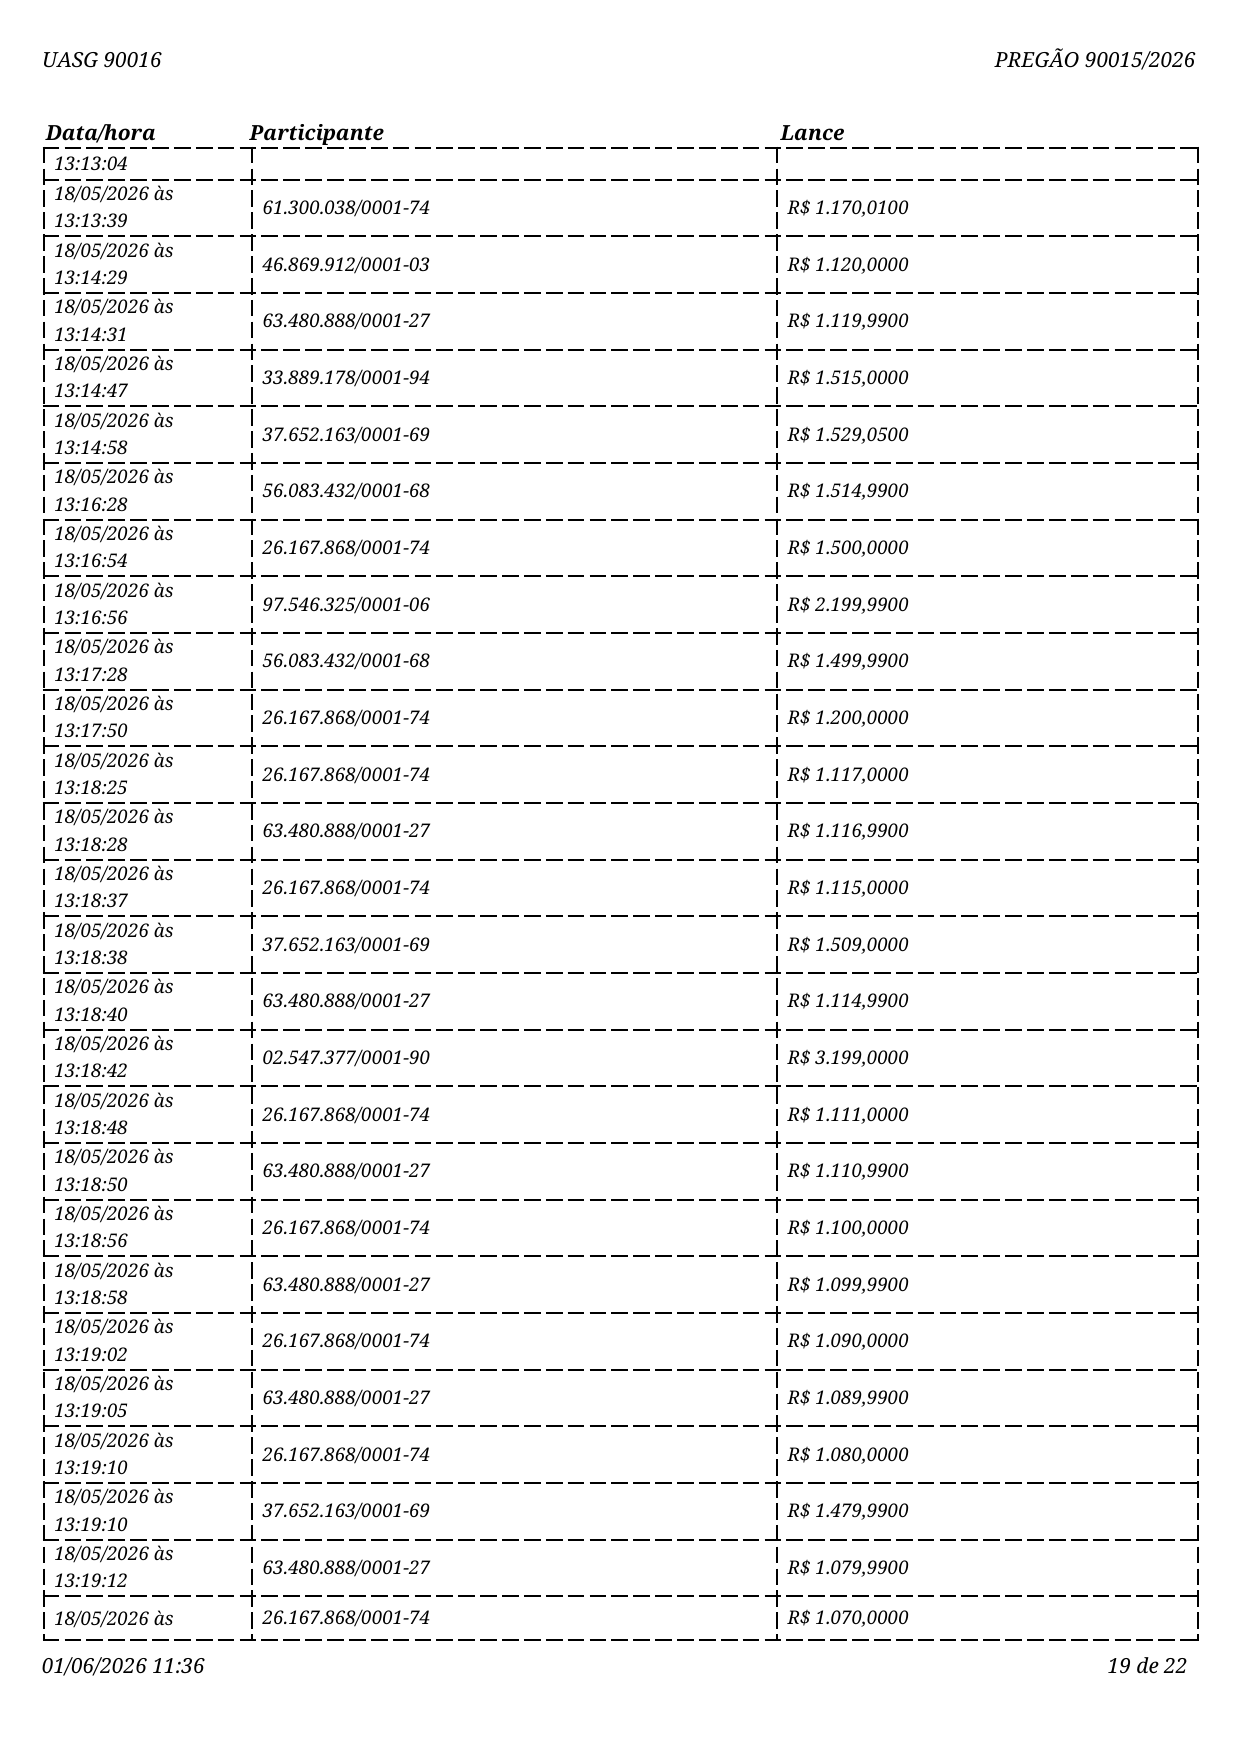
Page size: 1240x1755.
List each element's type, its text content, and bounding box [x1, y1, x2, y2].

table_cell 63.480.888/0001-27 [252, 1255, 777, 1312]
table_cell 18/05/2026 às 13:18:25 [44, 745, 252, 802]
table_cell R$ 1.114,9900 [777, 972, 1198, 1028]
table_cell R$ 1.120,0000 [777, 235, 1198, 292]
table_cell 26.167.868/0001-74 [252, 519, 777, 575]
table_cell R$ 1.116,9900 [777, 802, 1198, 858]
table_cell 26.167.868/0001-74 [252, 1312, 777, 1368]
table_cell 26.167.868/0001-74 [252, 1595, 777, 1639]
table_cell R$ 1.117,0000 [777, 745, 1198, 802]
table_cell [252, 147, 777, 178]
table_cell 97.546.325/0001-06 [252, 575, 777, 632]
table_cell 46.869.912/0001-03 [252, 235, 777, 292]
table_cell 18/05/2026 às 13:18:37 [44, 859, 252, 915]
table_cell R$ 1.200,0000 [777, 689, 1198, 745]
table_cell R$ 1.515,0000 [777, 349, 1198, 405]
table_cell R$ 1.100,0000 [777, 1199, 1198, 1255]
table_cell R$ 1.514,9900 [777, 462, 1198, 518]
table_cell 18/05/2026 às 13:16:28 [44, 462, 252, 518]
table_cell 63.480.888/0001-27 [252, 1142, 777, 1198]
table_cell R$ 1.111,0000 [777, 1085, 1198, 1142]
table_cell 18/05/2026 às 13:18:42 [44, 1029, 252, 1085]
table_cell 18/05/2026 às 13:19:05 [44, 1369, 252, 1425]
table_cell 37.652.163/0001-69 [252, 405, 777, 462]
table_cell R$ 1.170,0100 [777, 179, 1198, 235]
table_cell R$ 1.090,0000 [777, 1312, 1198, 1368]
table_cell 37.652.163/0001-69 [252, 1482, 777, 1538]
table_cell 26.167.868/0001-74 [252, 859, 777, 915]
table_cell 18/05/2026 às 13:18:40 [44, 972, 252, 1028]
table_cell 18/05/2026 às 13:13:39 [44, 179, 252, 235]
table_cell [777, 147, 1198, 178]
table_cell R$ 1.099,9900 [777, 1255, 1198, 1312]
table_cell 63.480.888/0001-27 [252, 802, 777, 858]
table_cell 18/05/2026 às 13:14:47 [44, 349, 252, 405]
table_cell R$ 1.479,9900 [777, 1482, 1198, 1538]
table_cell R$ 2.199,9900 [777, 575, 1198, 632]
table_cell 26.167.868/0001-74 [252, 689, 777, 745]
table_cell 26.167.868/0001-74 [252, 1199, 777, 1255]
table_cell 18/05/2026 às 13:17:28 [44, 632, 252, 688]
table_cell R$ 1.080,0000 [777, 1425, 1198, 1482]
table_cell 26.167.868/0001-74 [252, 1425, 777, 1482]
table_cell R$ 1.110,9900 [777, 1142, 1198, 1198]
table_cell 56.083.432/0001-68 [252, 462, 777, 518]
table_cell 26.167.868/0001-74 [252, 745, 777, 802]
table_cell R$ 1.509,0000 [777, 915, 1198, 972]
table_cell 18/05/2026 às [44, 1595, 252, 1639]
table_cell 63.480.888/0001-27 [252, 292, 777, 348]
table_cell 18/05/2026 às 13:19:10 [44, 1482, 252, 1538]
table_cell 37.652.163/0001-69 [252, 915, 777, 972]
table_cell R$ 1.115,0000 [777, 859, 1198, 915]
table_cell 13:13:04 [44, 147, 252, 178]
table_cell 63.480.888/0001-27 [252, 1369, 777, 1425]
table_cell 18/05/2026 às 13:18:38 [44, 915, 252, 972]
table_cell R$ 1.529,0500 [777, 405, 1198, 462]
table_cell 63.480.888/0001-27 [252, 972, 777, 1028]
table_cell 18/05/2026 às 13:16:56 [44, 575, 252, 632]
table_cell R$ 1.079,9900 [777, 1539, 1198, 1595]
table_cell 18/05/2026 às 13:18:28 [44, 802, 252, 858]
table_cell R$ 1.500,0000 [777, 519, 1198, 575]
table_cell R$ 3.199,0000 [777, 1029, 1198, 1085]
table_cell 18/05/2026 às 13:19:10 [44, 1425, 252, 1482]
table_cell 18/05/2026 às 13:18:48 [44, 1085, 252, 1142]
table_cell 18/05/2026 às 13:14:29 [44, 235, 252, 292]
table_cell 18/05/2026 às 13:16:54 [44, 519, 252, 575]
table_cell 61.300.038/0001-74 [252, 179, 777, 235]
table_cell 18/05/2026 às 13:18:56 [44, 1199, 252, 1255]
table_cell R$ 1.089,9900 [777, 1369, 1198, 1425]
table_cell 63.480.888/0001-27 [252, 1539, 777, 1595]
table_cell 33.889.178/0001-94 [252, 349, 777, 405]
table_cell 18/05/2026 às 13:18:50 [44, 1142, 252, 1198]
table_cell R$ 1.119,9900 [777, 292, 1198, 348]
table_cell 18/05/2026 às 13:18:58 [44, 1255, 252, 1312]
table_cell R$ 1.499,9900 [777, 632, 1198, 688]
table_cell 18/05/2026 às 13:19:12 [44, 1539, 252, 1595]
table_cell 18/05/2026 às 13:19:02 [44, 1312, 252, 1368]
table_cell 18/05/2026 às 13:14:58 [44, 405, 252, 462]
table_cell 18/05/2026 às 13:14:31 [44, 292, 252, 348]
table_cell 18/05/2026 às 13:17:50 [44, 689, 252, 745]
table_cell 02.547.377/0001-90 [252, 1029, 777, 1085]
table_cell R$ 1.070,0000 [777, 1595, 1198, 1639]
table_cell 26.167.868/0001-74 [252, 1085, 777, 1142]
table_cell 56.083.432/0001-68 [252, 632, 777, 688]
